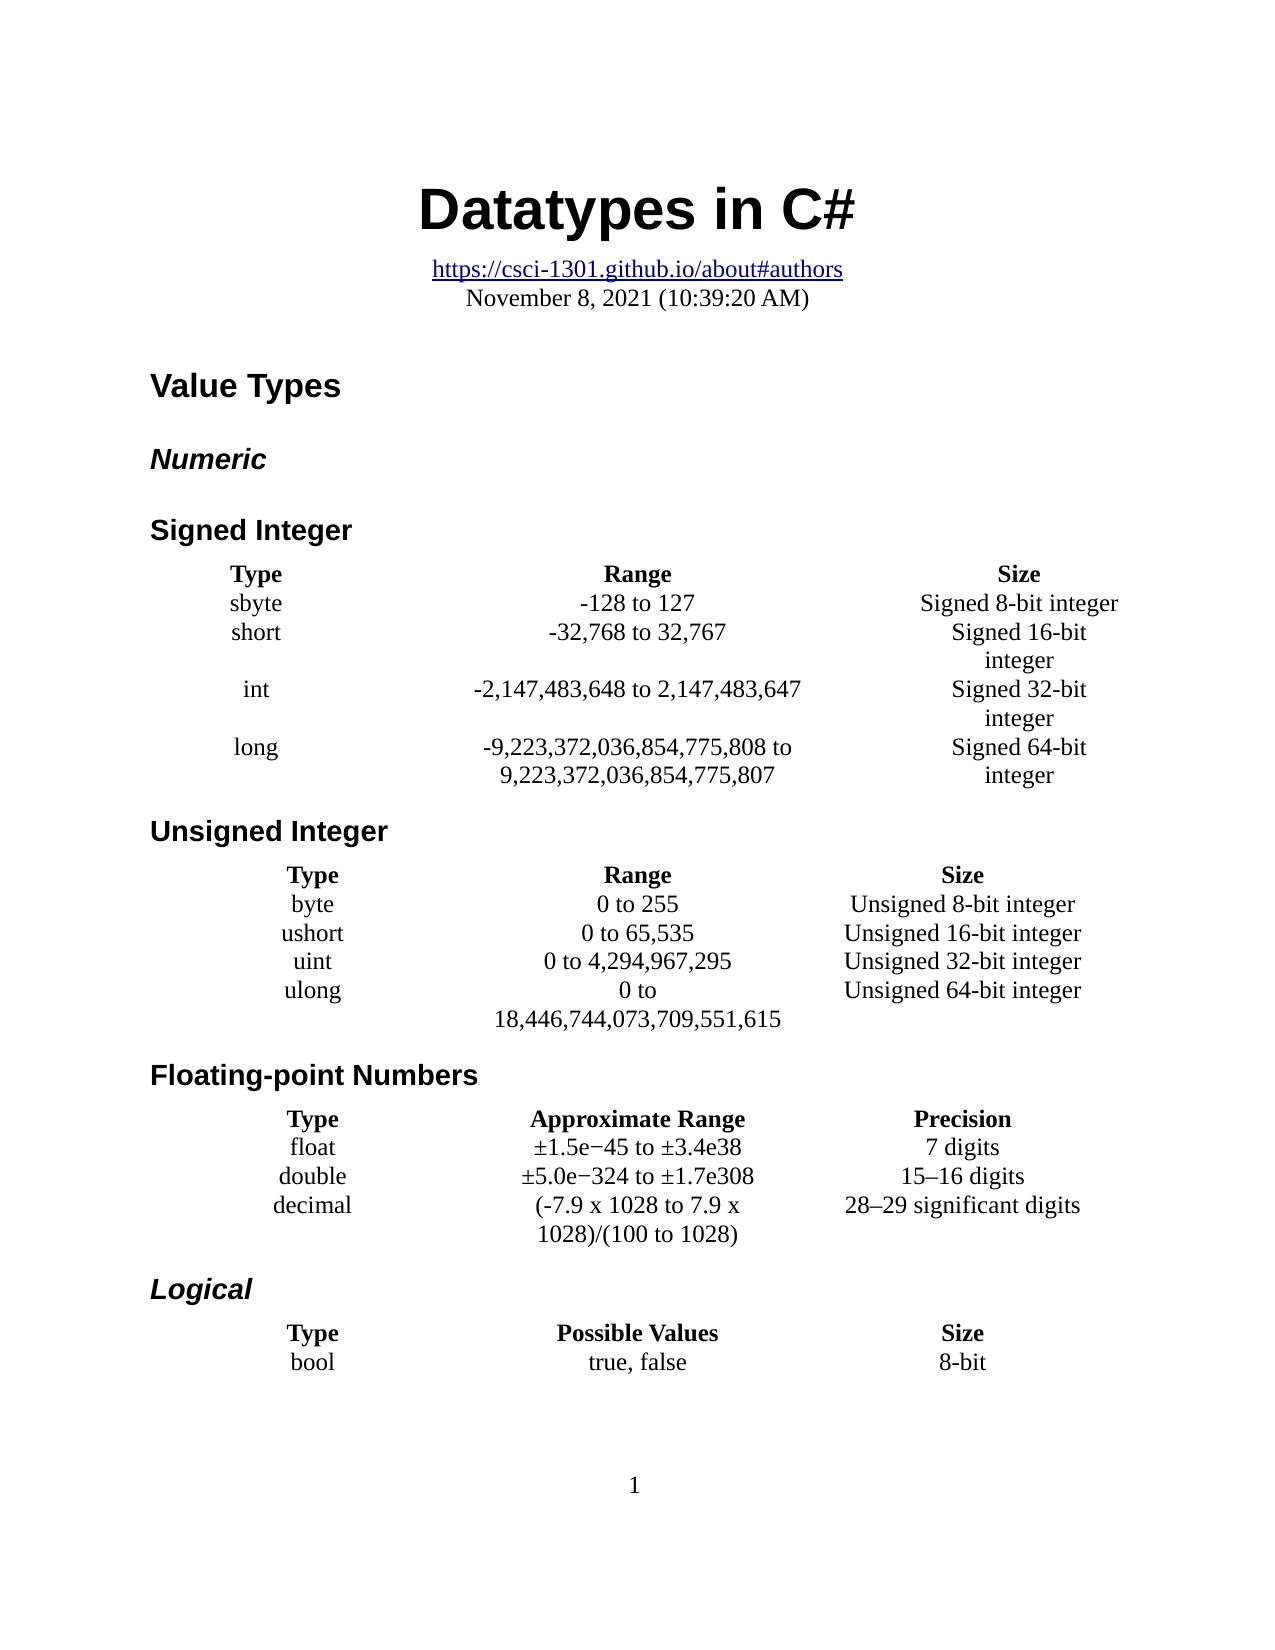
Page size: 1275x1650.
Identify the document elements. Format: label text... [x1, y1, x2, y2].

table_header Size [800, 1319, 1125, 1347]
subtitle Floating-point Numbers [150, 1058, 1125, 1091]
table_header Possible Values [475, 1319, 800, 1347]
table_header Approximate Range [475, 1104, 800, 1132]
table_cell float [150, 1133, 475, 1161]
text November 8, 2021 (10:39:20 AM) [150, 283, 1125, 312]
text https://csci-1301.github.io/about#authors [150, 254, 1125, 283]
table_cell -128 to 127 [362, 588, 913, 617]
table_cell Unsigned 32-bit integer [800, 946, 1125, 975]
table_header Precision [800, 1104, 1125, 1132]
table_cell Unsigned 64-bit integer [800, 975, 1125, 1033]
table_cell true, false [475, 1347, 800, 1376]
table_cell uint [150, 946, 475, 975]
table_cell Signed 64-bit integer [913, 732, 1125, 789]
table_cell short [150, 617, 362, 674]
table_header Range [475, 860, 800, 889]
table_cell byte [150, 889, 475, 918]
table_cell 0 to 65,535 [475, 918, 800, 946]
table_cell int [150, 674, 362, 732]
table_cell 0 to 18,446,744,073,709,551,615 [475, 975, 800, 1033]
table_cell -9,223,372,036,854,775,808 to 9,223,372,036,854,775,807 [362, 732, 913, 789]
table_cell ±1.5e−45 to ±3.4e38 [475, 1133, 800, 1161]
table_cell bool [150, 1347, 475, 1376]
table_cell Signed 8-bit integer [913, 588, 1125, 617]
table_cell -32,768 to 32,767 [362, 617, 913, 674]
table_cell Signed 32-bit integer [913, 674, 1125, 732]
table_cell ±5.0e−324 to ±1.7e308 [475, 1161, 800, 1190]
subtitle Unsigned Integer [150, 814, 1125, 848]
title Datatypes in C# [150, 175, 1125, 242]
table_cell 15–16 digits [800, 1161, 1125, 1190]
table_header Size [913, 559, 1125, 588]
subtitle Value Types [150, 366, 1125, 404]
table_cell decimal [150, 1190, 475, 1247]
table_cell 0 to 4,294,967,295 [475, 946, 800, 975]
table_cell Signed 16-bit integer [913, 617, 1125, 674]
table_cell 8-bit [800, 1347, 1125, 1376]
table_cell long [150, 732, 362, 789]
table_cell (-7.9 x 1028 to 7.9 x 1028)/(100 to 1028) [475, 1190, 800, 1247]
table_cell Unsigned 16-bit integer [800, 918, 1125, 946]
table_cell Unsigned 8-bit integer [800, 889, 1125, 918]
table_cell -2,147,483,648 to 2,147,483,647 [362, 674, 913, 732]
table_header Size [800, 860, 1125, 889]
table_cell double [150, 1161, 475, 1190]
table_cell 0 to 255 [475, 889, 800, 918]
subtitle Logical [150, 1272, 1125, 1306]
table_header Range [362, 559, 913, 588]
table_header Type [150, 559, 362, 588]
table_cell 7 digits [800, 1133, 1125, 1161]
table_header Type [150, 1319, 475, 1347]
table_cell ushort [150, 918, 475, 946]
table_cell 28–29 significant digits [800, 1190, 1125, 1247]
table_header Type [150, 1104, 475, 1132]
table_cell sbyte [150, 588, 362, 617]
subtitle Numeric [150, 442, 1125, 476]
subtitle Signed Integer [150, 513, 1125, 547]
table_cell ulong [150, 975, 475, 1033]
table_header Type [150, 860, 475, 889]
